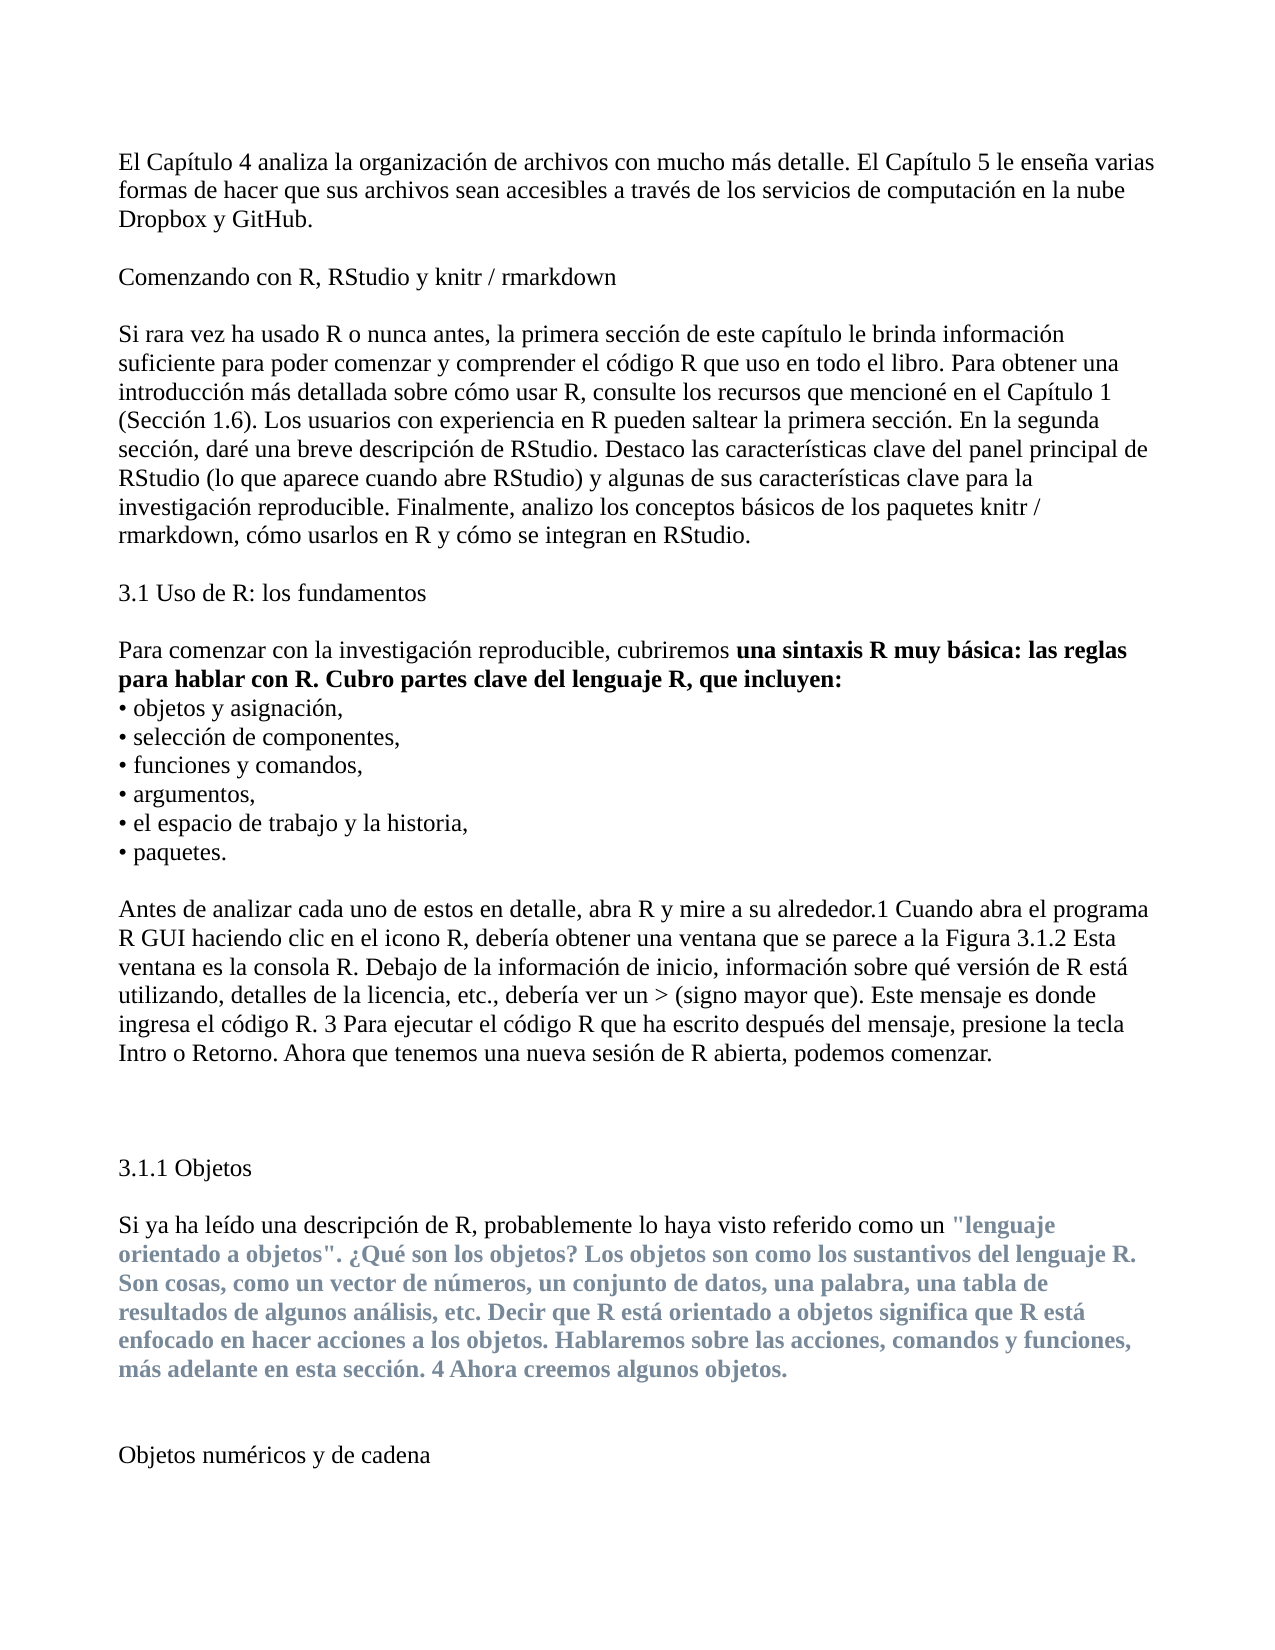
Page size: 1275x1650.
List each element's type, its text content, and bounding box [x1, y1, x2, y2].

text • selección de componentes, [118, 722, 1157, 751]
text Si rara vez ha usado R o nunca antes, la primera sección de este capítulo le brinda información suficiente para poder comenzar y comprender el código R que uso en todo el libro. Para obtener una introducción más detallada sobre cómo usar R, consulte los recursos que mencioné en el Capítulo 1 (Sección 1.6). Los usuarios con experiencia en R pueden saltear la primera sección. En la segunda sección, daré una breve descripción de RStudio. Destaco las características clave del panel principal de RStudio (lo que aparece cuando abre RStudio) y algunas de sus características clave para la investigación reproducible. Finalmente, analizo los conceptos básicos de los paquetes knitr / rmarkdown, cómo usarlos en R y cómo se integran en RStudio. [118, 319, 1157, 549]
text • el espacio de trabajo y la historia, [118, 808, 1157, 837]
text • paquetes. [118, 837, 1157, 866]
text Si ya ha leído una descripción de R, probablemente lo haya visto referido como un "lenguaje orientado a objetos". ¿Qué son los objetos? Los objetos son como los sustantivos del lenguaje R. Son cosas, como un vector de números, un conjunto de datos, una palabra, una tabla de resultados de algunos análisis, etc. Decir que R está orientado a objetos significa que R está enfocado en hacer acciones a los objetos. Hablaremos sobre las acciones, comandos y funciones, más adelante en esta sección. 4 Ahora creemos algunos objetos. [118, 1211, 1157, 1383]
text Comenzando con R, RStudio y knitr / rmarkdown [118, 262, 1157, 291]
text Antes de analizar cada uno de estos en detalle, abra R y mire a su alrededor.1 Cuando abra el programa R GUI haciendo clic en el icono R, debería obtener una ventana que se parece a la Figura 3.1.2 Esta ventana es la consola R. Debajo de la información de inicio, información sobre qué versión de R está utilizando, detalles de la licencia, etc., debería ver un > (signo mayor que). Este mensaje es donde ingresa el código R. 3 Para ejecutar el código R que ha escrito después del mensaje, presione la tecla Intro o Retorno. Ahora que tenemos una nueva sesión de R abierta, podemos comenzar. [118, 894, 1157, 1067]
text • argumentos, [118, 779, 1157, 808]
text • objetos y asignación, [118, 693, 1157, 722]
text • funciones y comandos, [118, 751, 1157, 779]
text Objetos numéricos y de cadena [118, 1441, 1157, 1469]
text 3.1 Uso de R: los fundamentos [118, 578, 1157, 607]
text Para comenzar con la investigación reproducible, cubriremos una sintaxis R muy básica: las reglas para hablar con R. Cubro partes clave del lenguaje R, que incluyen: [118, 636, 1157, 693]
text 3.1.1 Objetos [118, 1153, 1157, 1182]
text El Capítulo 4 analiza la organización de archivos con mucho más detalle. El Capítulo 5 le enseña varias formas de hacer que sus archivos sean accesibles a través de los servicios de computación en la nube Dropbox y GitHub. [118, 147, 1157, 233]
